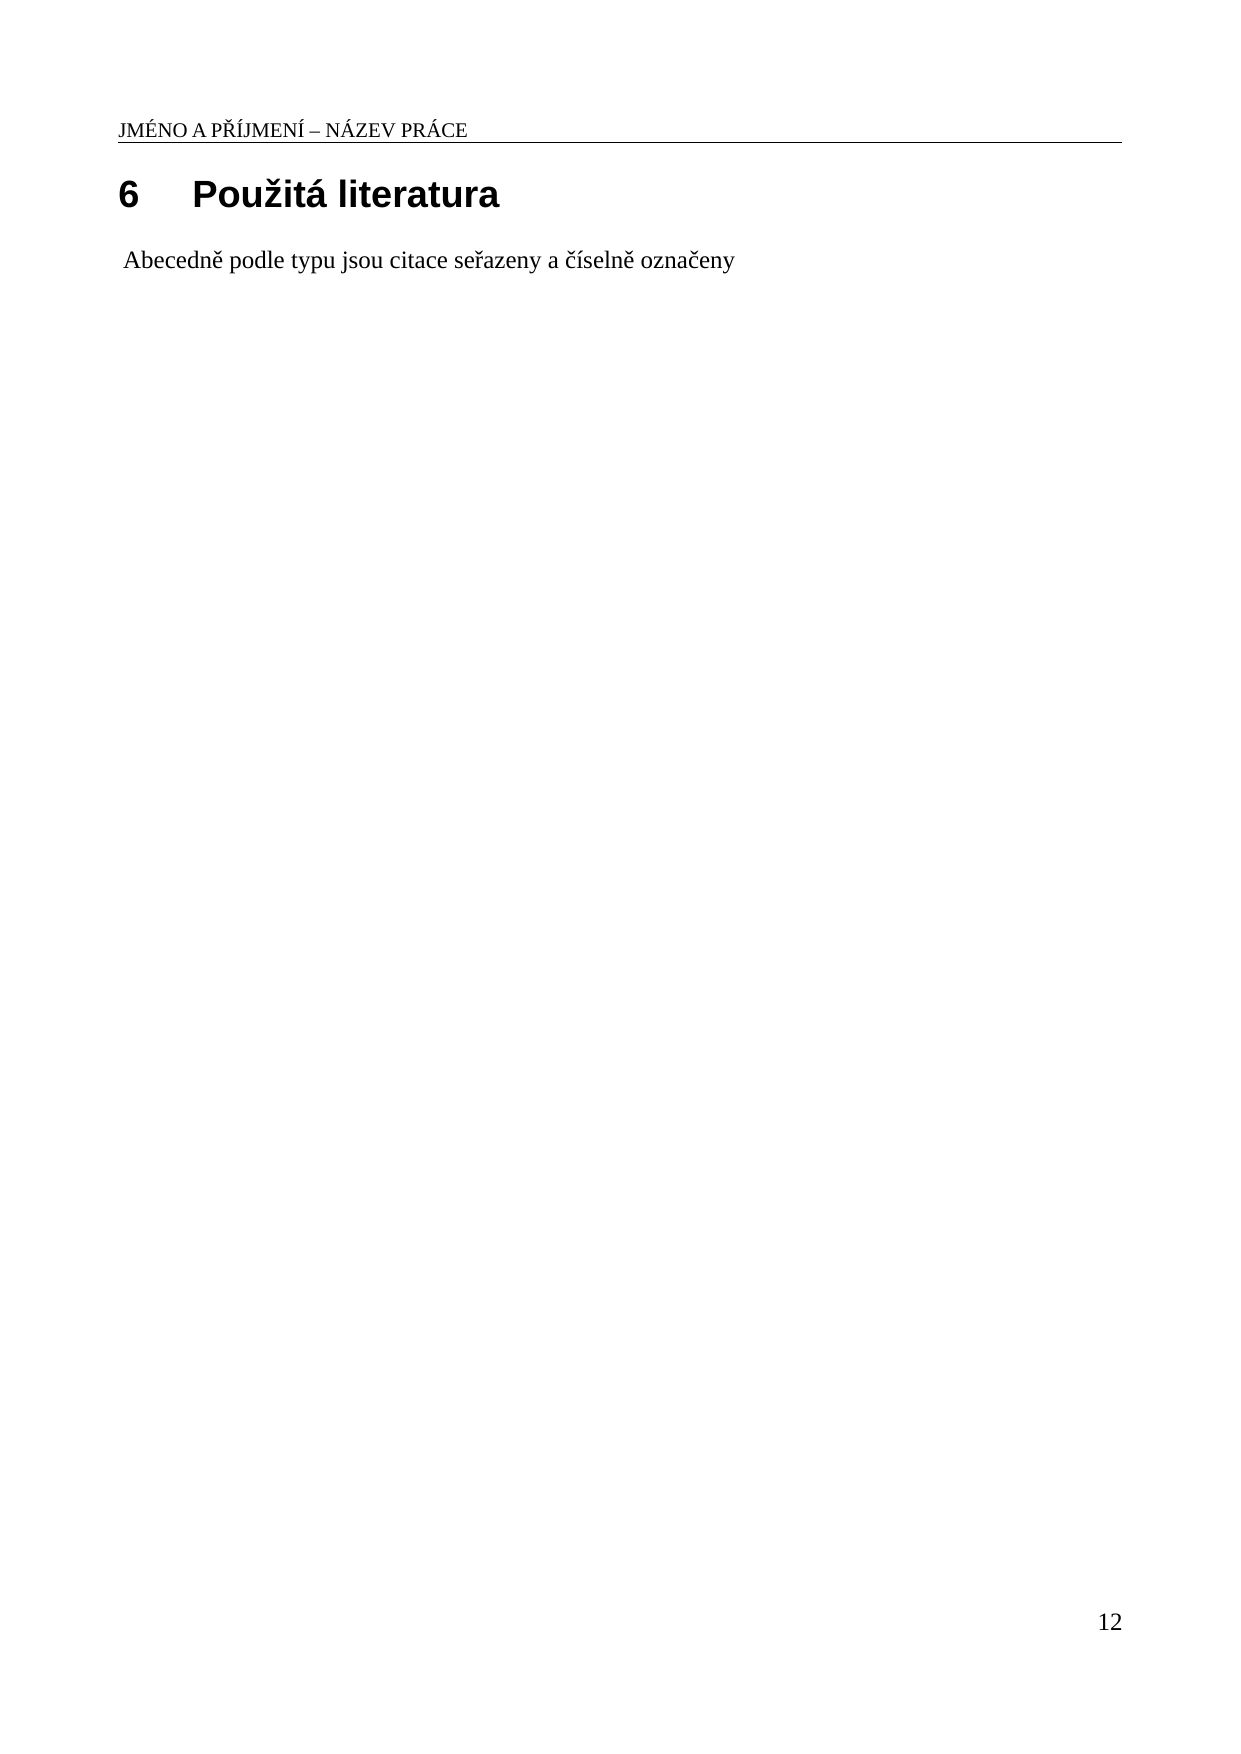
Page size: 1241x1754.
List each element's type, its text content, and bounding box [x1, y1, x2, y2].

subtitle Použitá literatura [118, 172, 1122, 215]
text Abecedně podle typu jsou citace seřazeny a číselně označeny [118, 245, 1122, 274]
